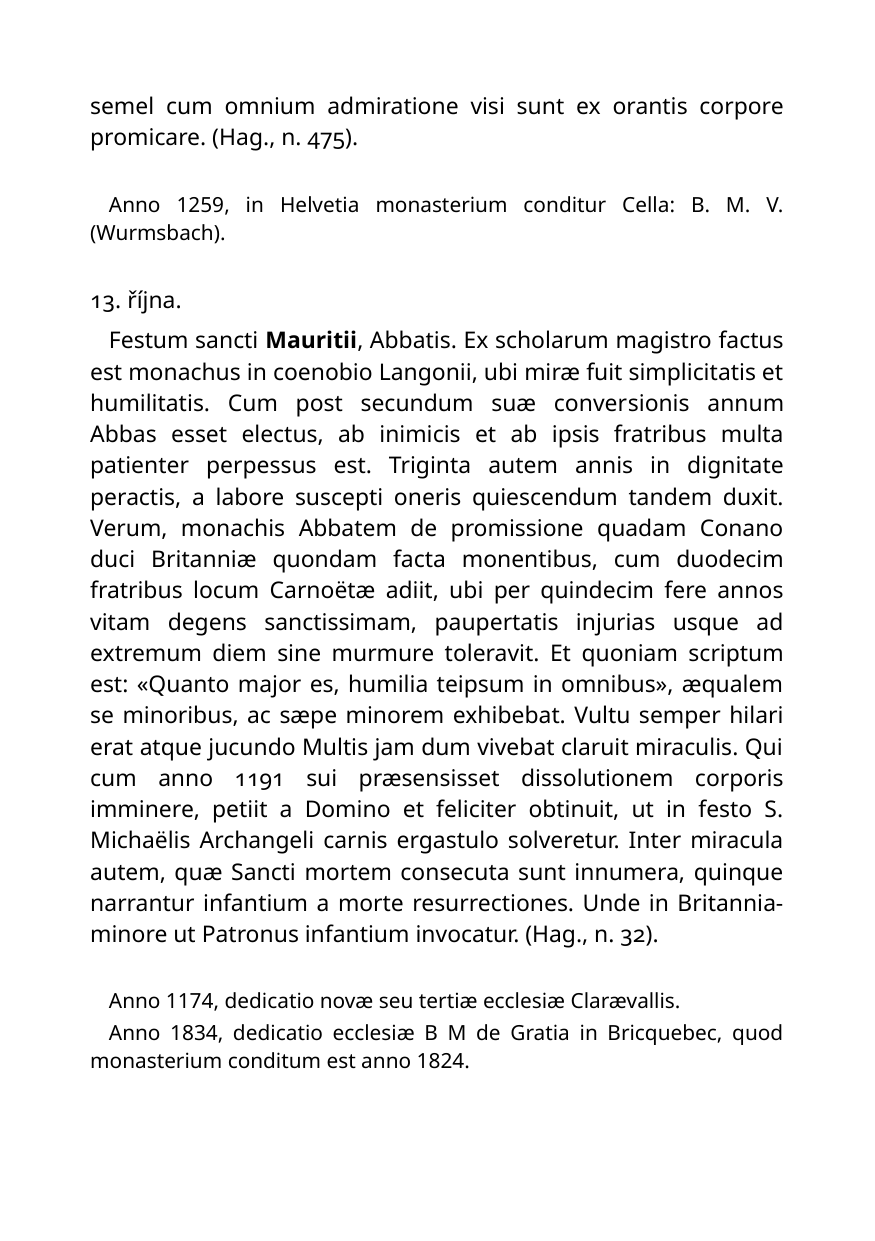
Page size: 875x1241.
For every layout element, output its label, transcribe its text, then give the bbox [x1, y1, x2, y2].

text Anno 1259, in Helvetia monasterium conditur Cella: B. M. V. (Wurmsbach). [90, 190, 784, 247]
text Festum sancti Mauritii, Abbatis. Ex scholarum magistro factus est monachus in coenobio Langonii, ubi miræ fuit simplicitatis et humilitatis. Cum post secundum suæ conver­sionis annum Abbas esset electus, ab inimicis et ab ipsis fratribus multa patienter perpessus est. Triginta autem annis in dignitate peractis, a labore suscepti oneris quiescendum tandem duxit. Verum, monachis Abbatem de promissione quadam Conano duci Britanniæ quondam facta monentibus, cum duodecim fratribus locum Carnoëtæ adiit, ubi per quindecim fere annos vitam degens sanctissimam, paupertatis injurias usque ad extremum diem sine murmure toleravit. Et quoniam scriptum est: «Quanto major es, humilia teipsum in omnibus», æqualem se minoribus, ac sæpe minorem exhibebat. Vultu semper hilari erat atque jucundo Multis jam dum vivebat claruit miraculis. Qui cum anno 1191 sui præsensisset dissolutionem corporis imminere, petiit a Domino et feliciter obtinuit, ut in festo S. Michaëlis Archangeli carnis ergastulo solveretur. Inter miracula autem, quæ Sancti mortem consecuta sunt innumera, quinque narrantur infan­tium a morte resurrectiones. Unde in Britannia-minore ut Patronus infantium invocatur. (Hag., n. 32). [90, 324, 784, 949]
text Anno 1834, dedicatio ecclesiæ B M de Gratia in Bricquebec, quod monasterium conditum est anno 1824. [90, 1018, 784, 1075]
text semel cum omnium admiratione visi sunt ex orantis corpore promicare. (Hag., n. 475). [90, 90, 784, 152]
text Anno 1174, dedicatio novæ seu tertiæ ecclesiæ Clarævallis. [90, 986, 784, 1015]
text 13. října. [90, 284, 784, 315]
